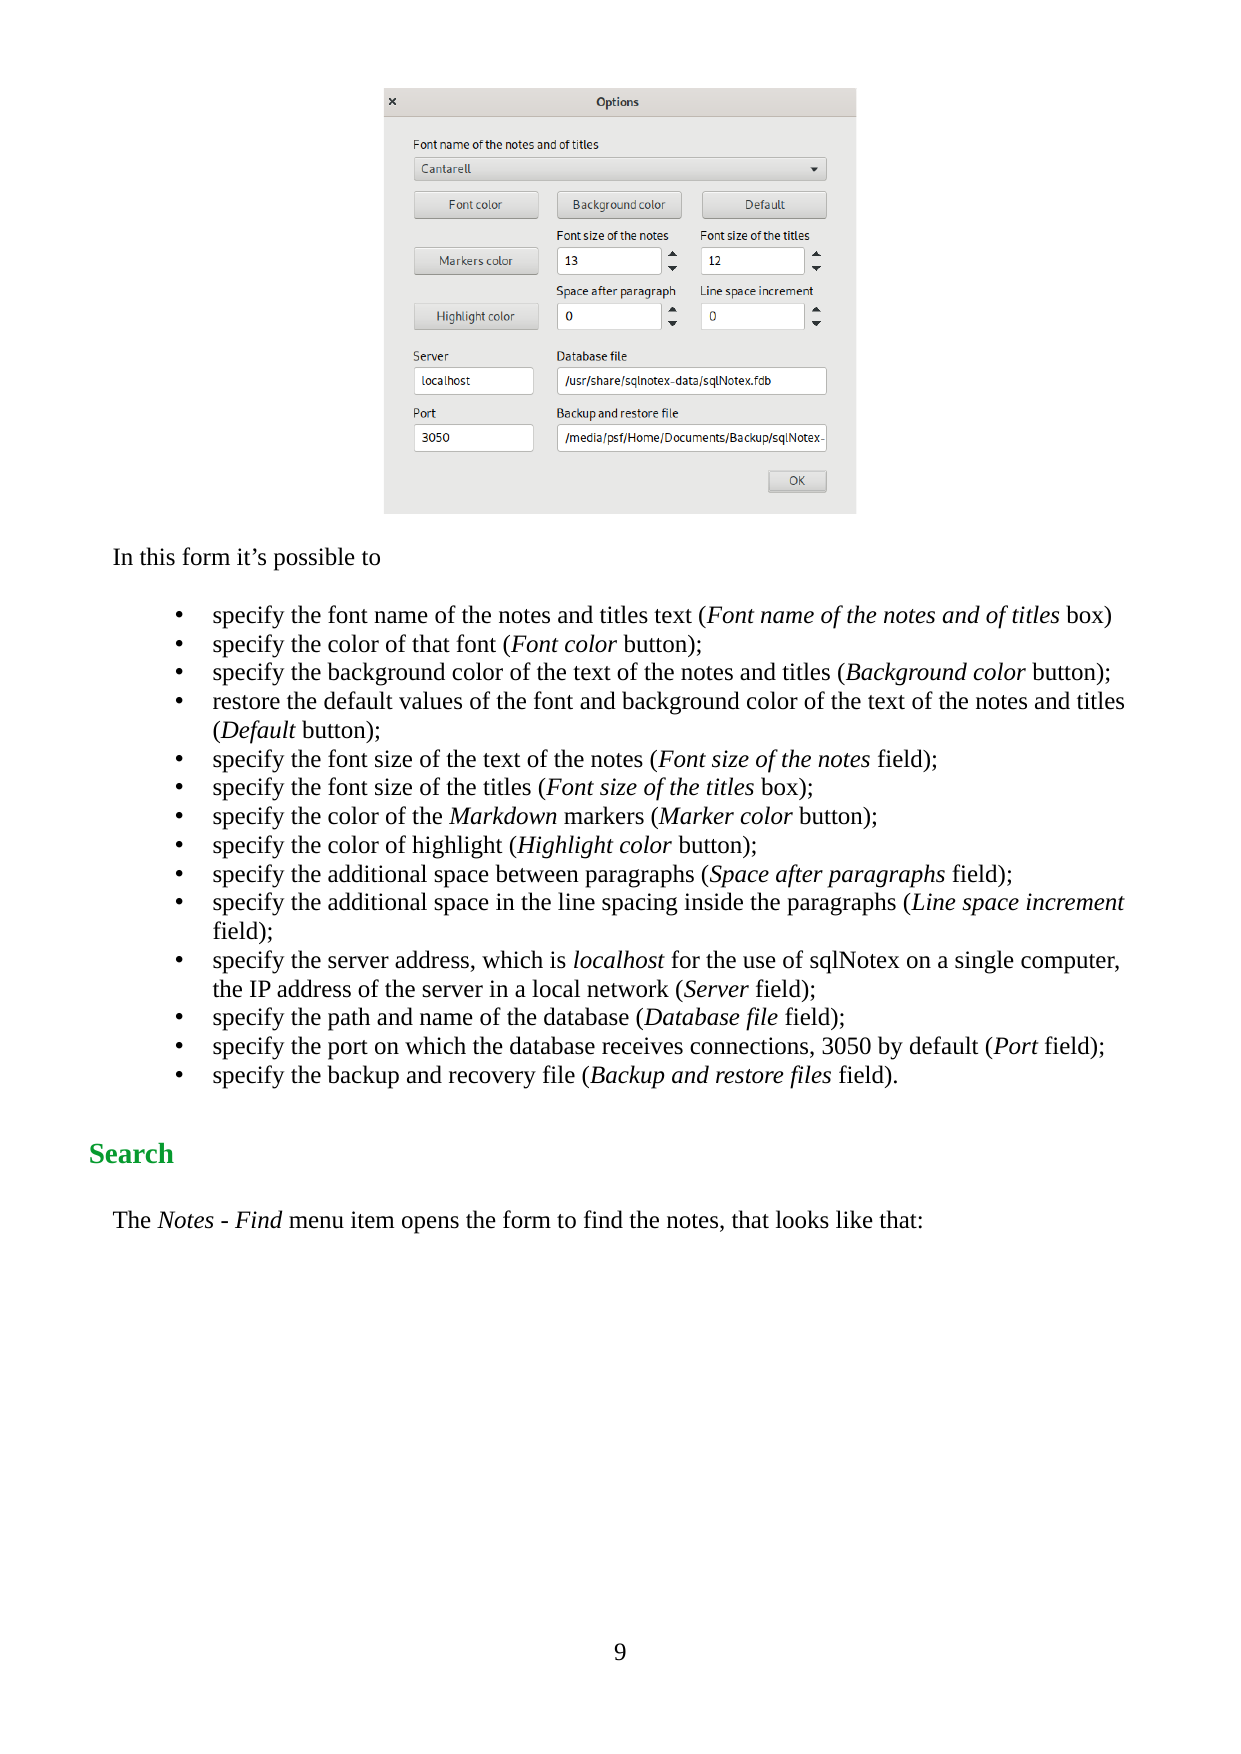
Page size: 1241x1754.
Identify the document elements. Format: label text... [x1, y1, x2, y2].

list specify the color of that font (Font color button); [175, 629, 1152, 657]
list specify the font size of the titles (Font size of the titles box); [175, 772, 1152, 801]
list restore the default values ​​of the font and background color of the text of the notes and titles (Default button); [175, 686, 1152, 744]
picture [383, 88, 857, 514]
list specify the port on which the database receives connections, 3050 by default (Port field); [175, 1031, 1152, 1060]
text The Notes - Find menu item opens the form to find the notes, that looks like that: [88, 1205, 1152, 1234]
list specify the font size of the text of the notes (Font size of the notes field); [175, 744, 1152, 772]
list specify the color of highlight (Highlight color button); [175, 830, 1152, 859]
list specify the font name of the notes and titles text (Font name of the notes and of titles box) [175, 600, 1152, 629]
text In this form it’s possible to [88, 542, 1152, 571]
list specify the color of the Markdown markers (Marker color button); [175, 801, 1152, 830]
subtitle Search [88, 1136, 1152, 1169]
list specify the path and name of the database (Database file field); [175, 1002, 1152, 1031]
list specify the additional space between paragraphs (Space after paragraphs field); [175, 859, 1152, 887]
list specify the backup and recovery file (Backup and restore files field). [175, 1060, 1152, 1089]
list specify the background color of the text of the notes and titles (Background color button); [175, 657, 1152, 686]
list specify the additional space in the line spacing inside the paragraphs (Line space increment field); [175, 887, 1152, 945]
list specify the server address, which is localhost for the use of sqlNotex on a single computer, the IP address of the server in a local network (Server field); [175, 945, 1152, 1002]
